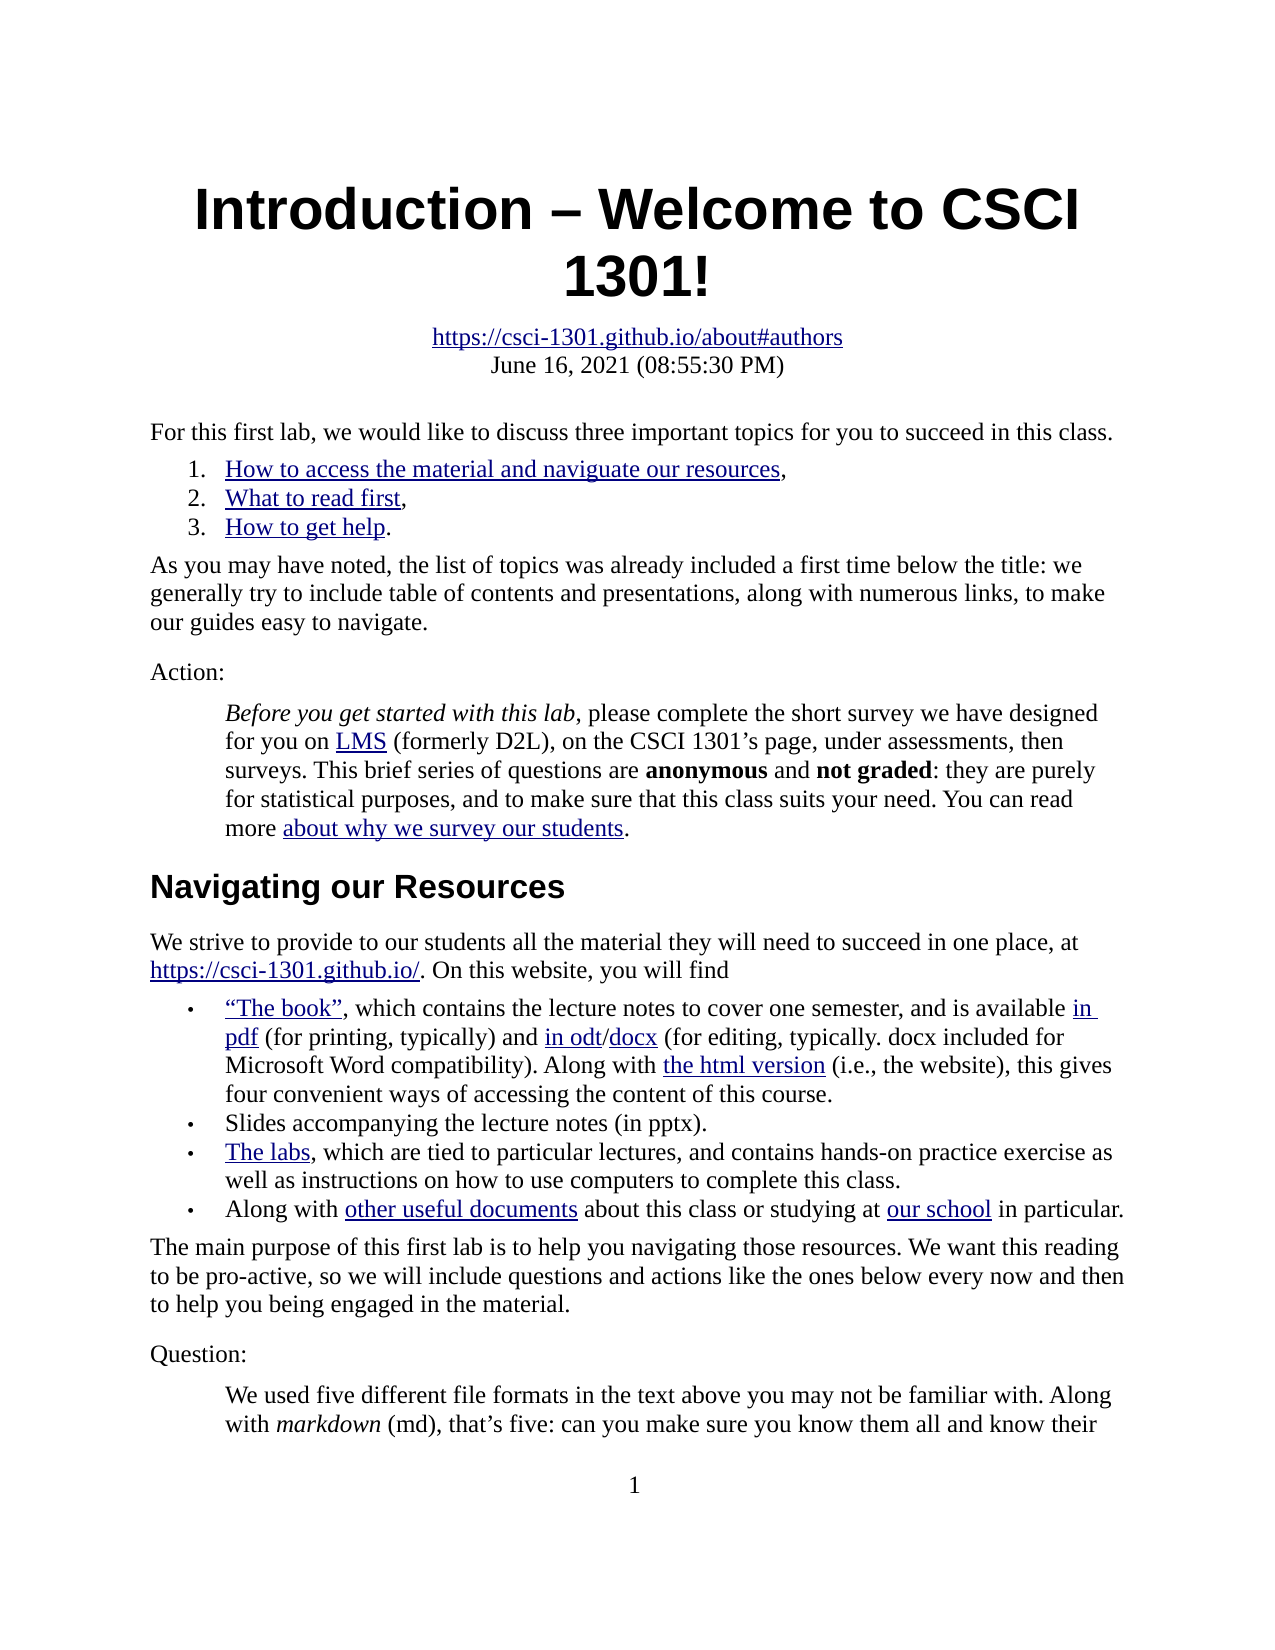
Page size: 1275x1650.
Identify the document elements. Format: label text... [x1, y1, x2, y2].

text Action: [150, 657, 1125, 686]
text For this first lab, we would like to discuss three important topics for you to succeed in this class. [150, 417, 1125, 446]
text We strive to provide to our students all the material they will need to succeed in one place, at https://csci-1301.github.io/. On this website, you will find [150, 927, 1125, 984]
text Question: [150, 1339, 1125, 1368]
list Slides accompanying the lecture notes (in pptx). [187, 1108, 1125, 1137]
list “The book”, which contains the lecture notes to cover one semester, and is available in pdf (for printing, typically) and in odt/docx (for editing, typically. docx included for Microsoft Word compatibility). Along with the html version (i.e., the website), this gives four convenient ways of accessing the content of this course. [187, 993, 1125, 1108]
list The labs, which are tied to particular lectures, and contains hands-on practice exercise as well as instructions on how to use computers to complete this class. [187, 1137, 1125, 1194]
list What to read first, [187, 483, 1125, 512]
text As you may have noted, the list of topics was already included a first time below the title: we generally try to include table of contents and presentations, along with numerous links, to make our guides easy to navigate. [150, 550, 1125, 636]
text Before you get started with this lab, please complete the short survey we have designed for you on LMS (formerly D2L), on the CSCI 1301’s page, under assessments, then surveys. This brief series of questions are anonymous and not graded: they are purely for statistical purposes, and to make sure that this class suits your need. You can read more about why we survey our students. [225, 698, 1125, 841]
text https://csci-1301.github.io/about#authors [150, 322, 1125, 350]
list Along with other useful documents about this class or studying at our school in particular. [187, 1194, 1125, 1223]
list How to access the material and naviguate our resources, [187, 454, 1125, 483]
subtitle Navigating our Resources [150, 866, 1125, 905]
title Introduction – Welcome to CSCI 1301! [150, 175, 1125, 309]
text June 16, 2021 (08:55:30 PM) [150, 350, 1125, 379]
text The main purpose of this first lab is to help you navigating those resources. We want this reading to be pro-active, so we will include questions and actions like the ones below every now and then to help you being engaged in the material. [150, 1232, 1125, 1318]
list How to get help. [187, 512, 1125, 541]
text We used five different file formats in the text above you may not be familiar with. Along with markdown (md), that’s five: can you make sure you know them all and know their [225, 1380, 1125, 1437]
